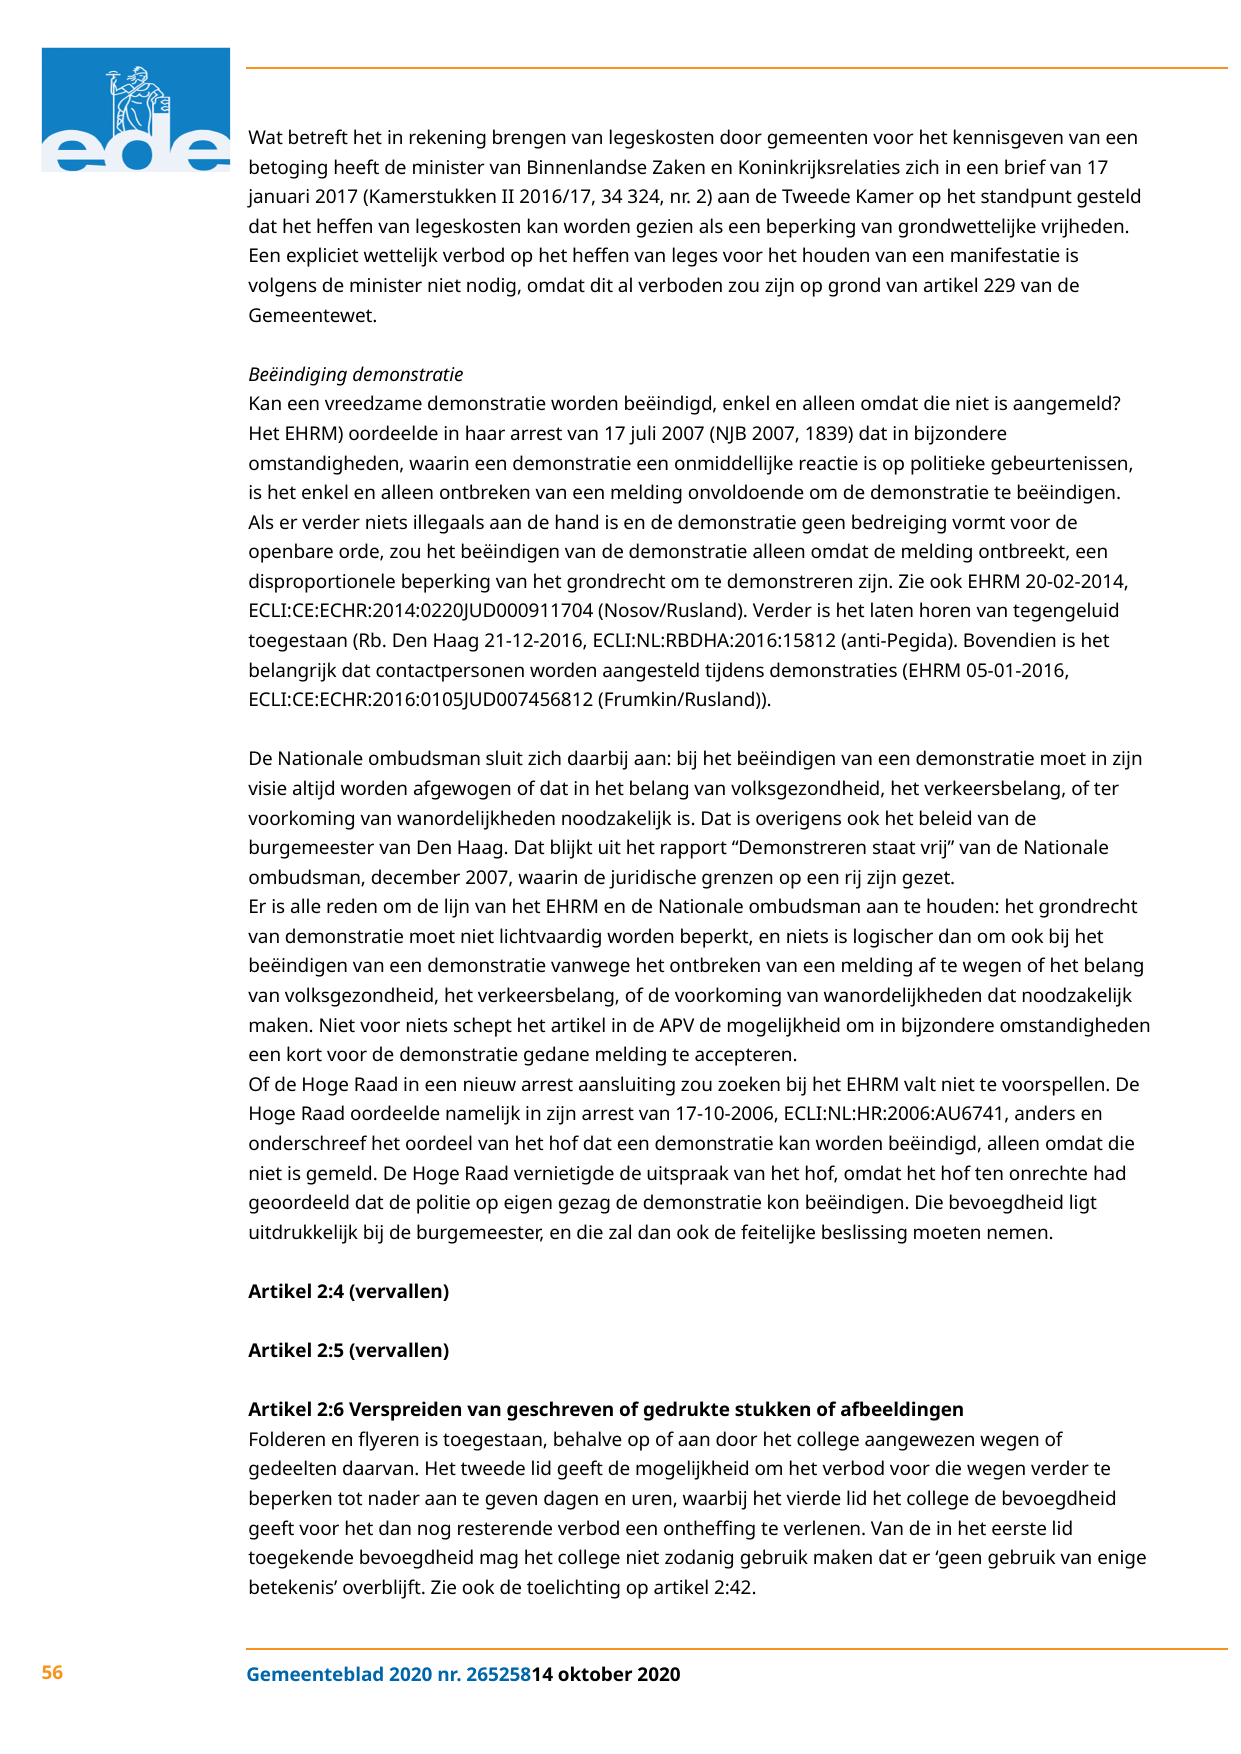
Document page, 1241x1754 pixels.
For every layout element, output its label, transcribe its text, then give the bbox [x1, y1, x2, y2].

text Kan een vreedzame demonstratie worden beëindigd, enkel en alleen omdat die niet is aangemeld? Het EHRM) oordeelde in haar arrest van 17 juli 2007 (NJB 2007, 1839) dat in bijzondere omstandigheden, waarin een demonstratie een onmiddellijke reactie is op politieke gebeurtenissen, is het enkel en alleen ontbreken van een melding onvoldoende om de demonstratie te beëindigen. Als er verder niets illegaals aan de hand is en de demonstratie geen bedreiging vormt voor de openbare orde, zou het beëindigen van de demonstratie alleen omdat de melding ontbreekt, een disproportionele beperking van het grondrecht om te demonstreren zijn. Zie ook EHRM 20-02-2014, ECLI:CE:ECHR:2014:0220JUD000911704 (Nosov/Rusland). Verder is het laten horen van tegengeluid toegestaan (Rb. Den Haag 21-12-2016, ECLI:NL:RBDHA:2016:15812 (anti-Pegida). Bovendien is het belangrijk dat contactpersonen worden aangesteld tijdens demonstraties (EHRM 05-01-2016, ECLI:CE:ECHR:2016:0105JUD007456812 (Frumkin/Rusland)). [248, 391, 1152, 712]
picture [41, 47, 231, 172]
text Artikel 2:4 (vervallen) [248, 1278, 1152, 1304]
text Artikel 2:5 (vervallen) [248, 1337, 1152, 1363]
text Beëindiging demonstratie [248, 361, 1152, 387]
text Artikel 2:6 Verspreiden van geschreven of gedrukte stukken of afbeeldingen [248, 1396, 1152, 1422]
text Er is alle reden om de lijn van het EHRM en de Nationale ombudsman aan te houden: het grondrecht van demonstratie moet niet lichtvaardig worden beperkt, en niets is logischer dan om ook bij het beëindigen van een demonstratie vanwege het ontbreken van een melding af te wegen of het belang van volksgezondheid, het verkeersbelang, of de voorkoming van wanordelijkheden dat noodzakelijk maken. Niet voor niets schept het artikel in de APV de mogelijkheid om in bijzondere omstandigheden een kort voor de demonstratie gedane melding te accepteren. [248, 893, 1152, 1067]
text Of de Hoge Raad in een nieuw arrest aansluiting zou zoeken bij het EHRM valt niet te voorspellen. De Hoge Raad oordeelde namelijk in zijn arrest van 17-10-2006, ECLI:NL:HR:2006:AU6741, anders en onderschreef het oordeel van het hof dat een demonstratie kan worden beëindigd, alleen omdat die niet is gemeld. De Hoge Raad vernietigde de uitspraak van het hof, omdat het hof ten onrechte had geoordeeld dat de politie op eigen gezag de demonstratie kon beëindigen. Die bevoegdheid ligt uitdrukkelijk bij de burgemeester, en die zal dan ook de feitelijke beslissing moeten nemen. [248, 1071, 1152, 1245]
text Wat betreft het in rekening brengen van legeskosten door gemeenten voor het kennisgeven van een betoging heeft de minister van Binnenlandse Zaken en Koninkrijksrelaties zich in een brief van 17 januari 2017 (Kamerstukken II 2016/17, 34 324, nr. 2) aan de Tweede Kamer op het standpunt gesteld dat het heffen van legeskosten kan worden gezien als een beperking van grondwettelijke vrijheden. Een expliciet wettelijk verbod op het heffen van leges voor het houden van een manifestatie is volgens de minister niet nodig, omdat dit al verboden zou zijn op grond van artikel 229 van de Gemeentewet. [248, 124, 1152, 328]
text Folderen en flyeren is toegestaan, behalve op of aan door het college aangewezen wegen of gedeelten daarvan. Het tweede lid geeft de mogelijkheid om het verbod voor die wegen verder te beperken tot nader aan te geven dagen en uren, waarbij het vierde lid het college de bevoegdheid geeft voor het dan nog resterende verbod een ontheffing te verlenen. Van de in het eerste lid toegekende bevoegdheid mag het college niet zodanig gebruik maken dat er ‘geen gebruik van enige betekenis’ overblijft. Zie ook de toelichting op artikel 2:42. [248, 1426, 1152, 1600]
text De Nationale ombudsman sluit zich daarbij aan: bij het beëindigen van een demonstratie moet in zijn visie altijd worden afgewogen of dat in het belang van volksgezondheid, het verkeersbelang, of ter voorkoming van wanordelijkheden noodzakelijk is. Dat is overigens ook het beleid van de burgemeester van Den Haag. Dat blijkt uit het rapport “Demonstreren staat vrij” van de Nationale ombudsman, december 2007, waarin de juridische grenzen op een rij zijn gezet. [248, 746, 1152, 890]
